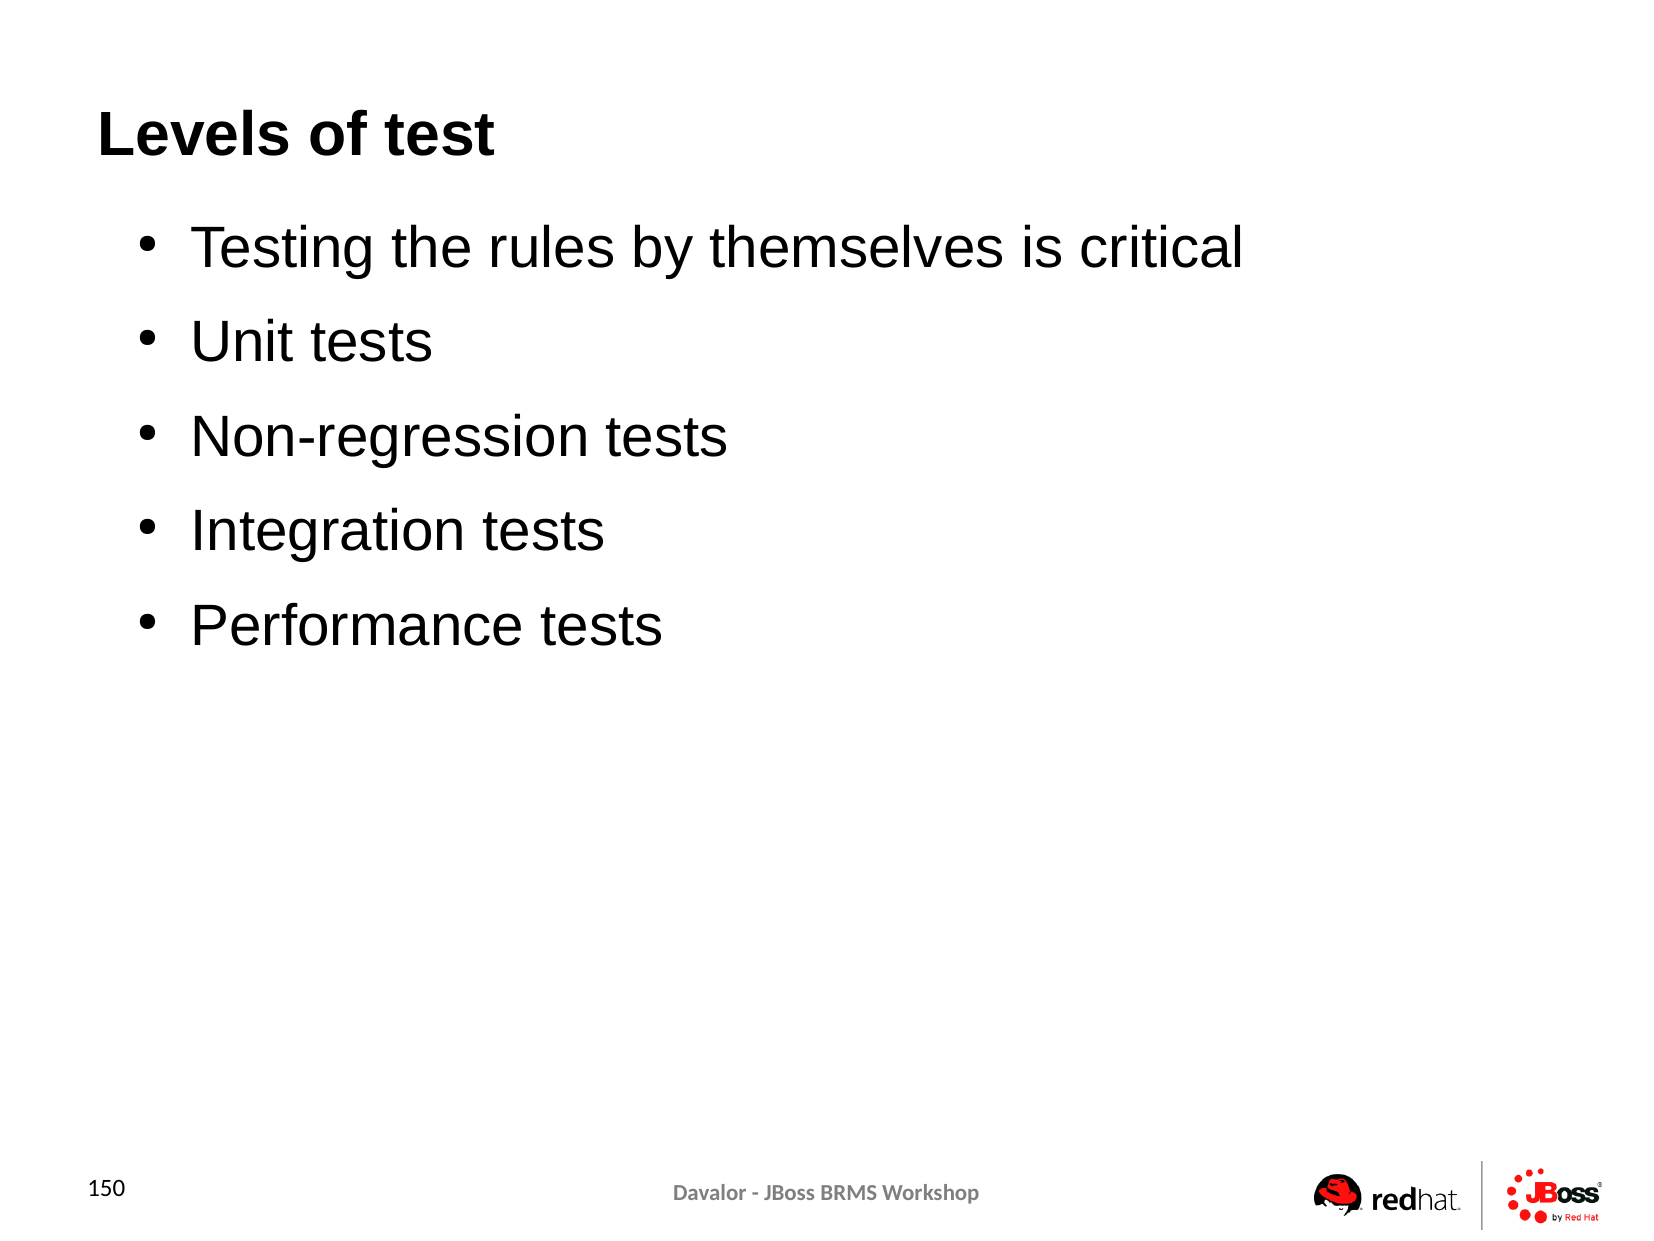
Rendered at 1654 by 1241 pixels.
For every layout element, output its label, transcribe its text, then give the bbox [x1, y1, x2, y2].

picture [1314, 1161, 1602, 1230]
title Levels of test [82, 95, 1571, 226]
list Testing the rules by themselves is critical Unit tests Non-regression tests Integration tests Performance tests [86, 207, 1576, 1108]
